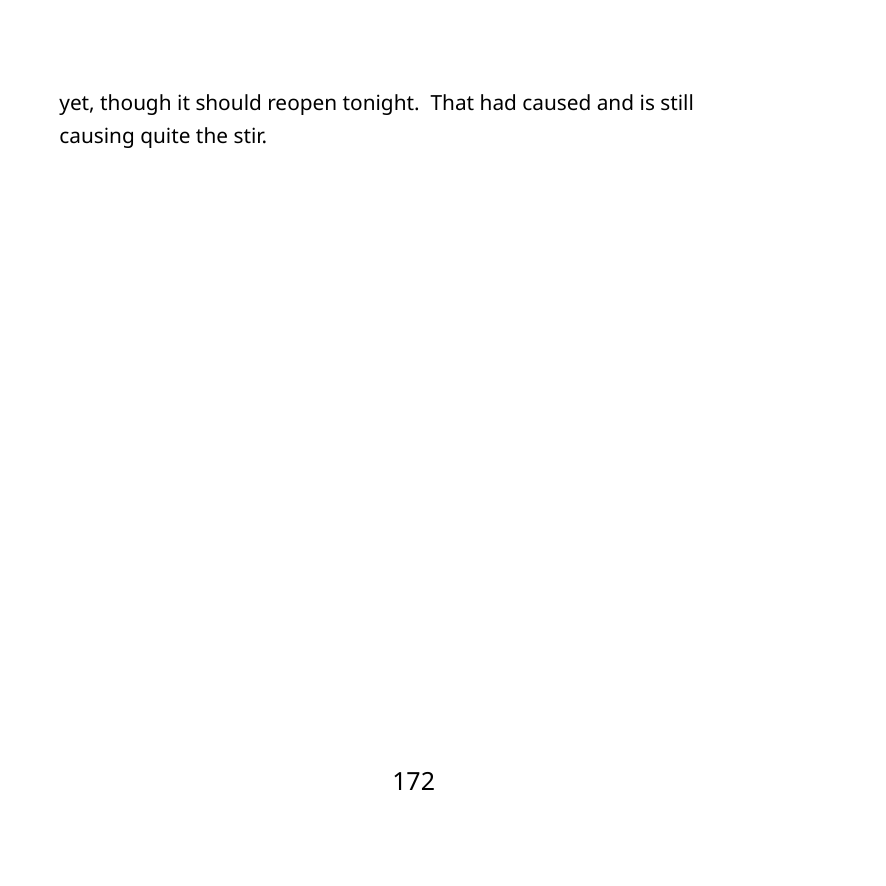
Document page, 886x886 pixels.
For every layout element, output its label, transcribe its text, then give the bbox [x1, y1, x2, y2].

text yet, though it should reopen tonight. That had caused and is still causing quite the stir. [59, 88, 768, 149]
